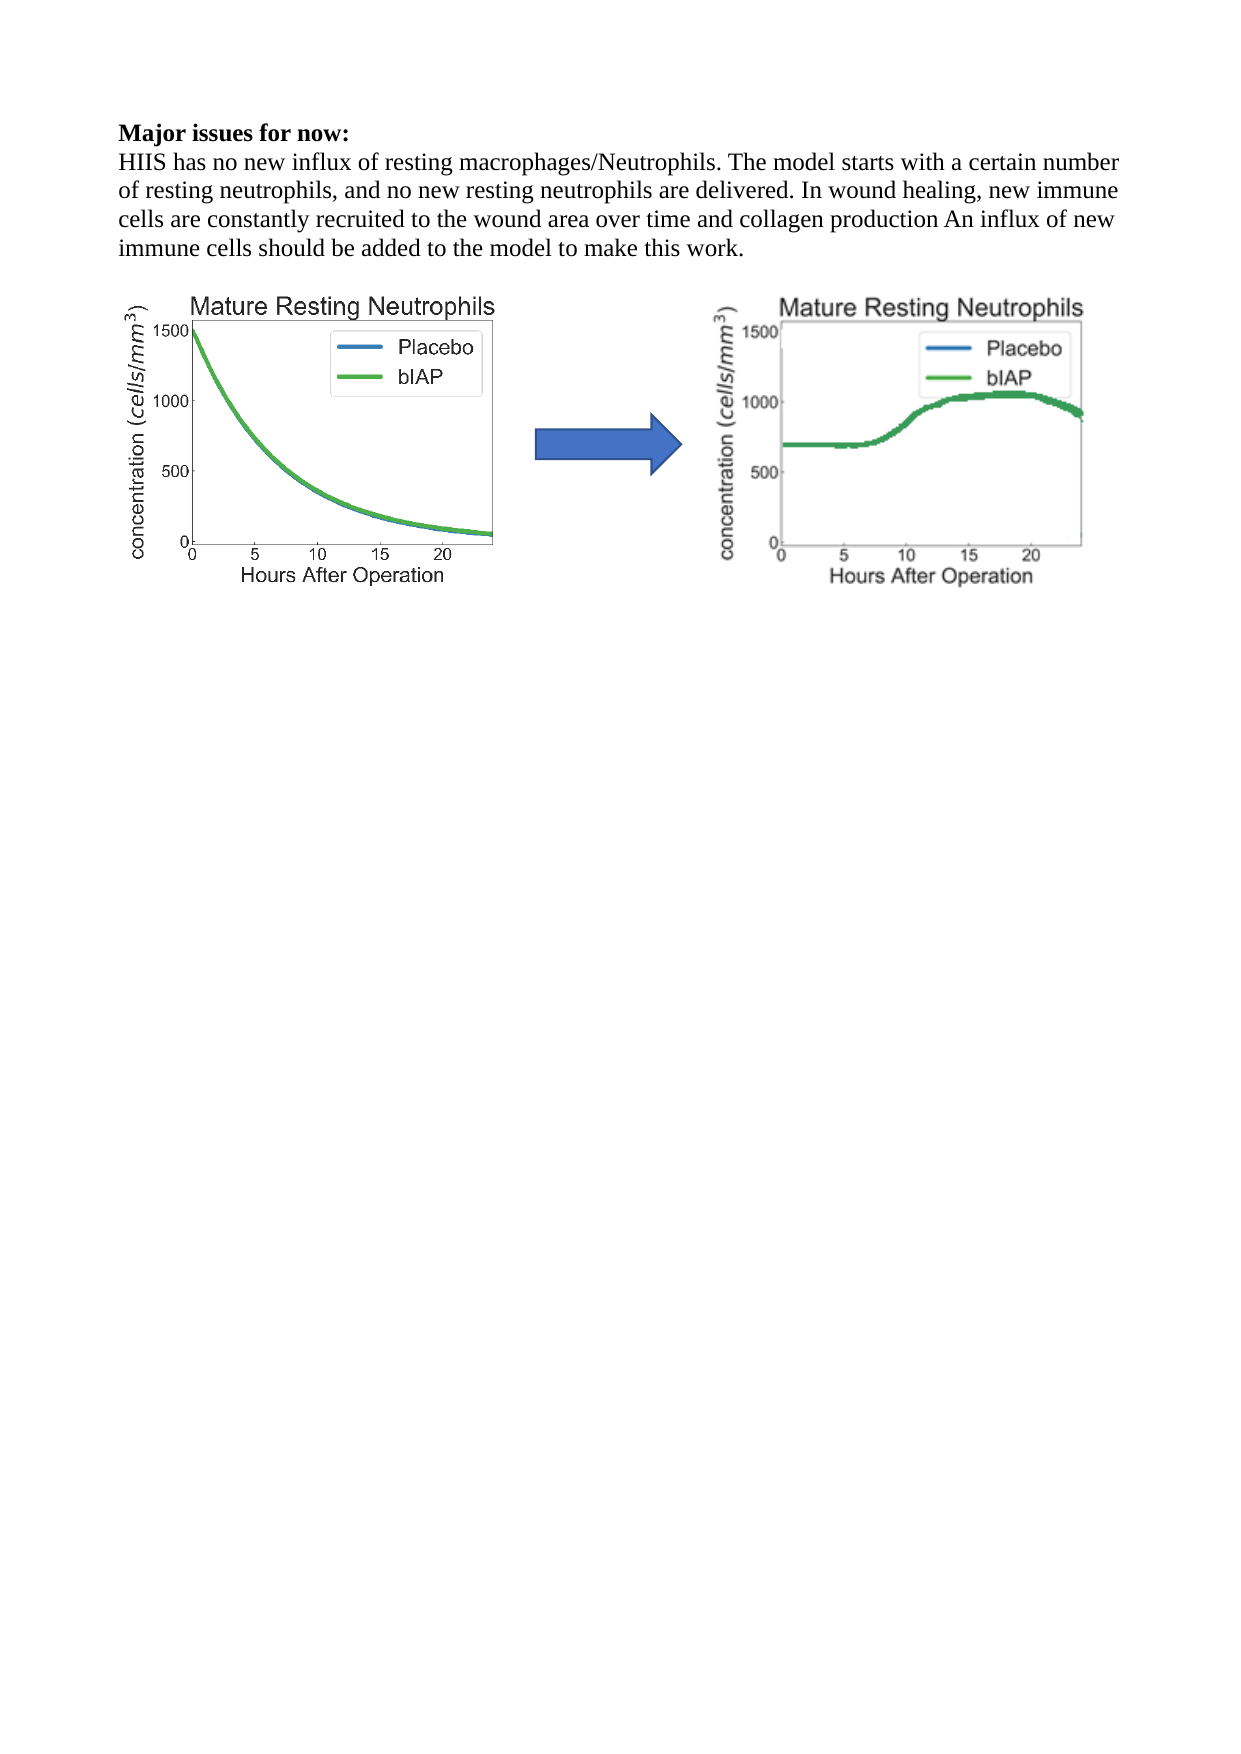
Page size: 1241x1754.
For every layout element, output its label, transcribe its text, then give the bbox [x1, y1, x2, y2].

text Major issues for now: [118, 118, 1122, 147]
text HIIS has no new influx of resting macrophages/Neutrophils. The model starts with a certain number of resting neutrophils, and no new resting neutrophils are delivered. In wound healing, new immune cells are constantly recruited to the wound area over time and collagen production An influx of new immune cells should be added to the model to make this work. [118, 147, 1122, 262]
